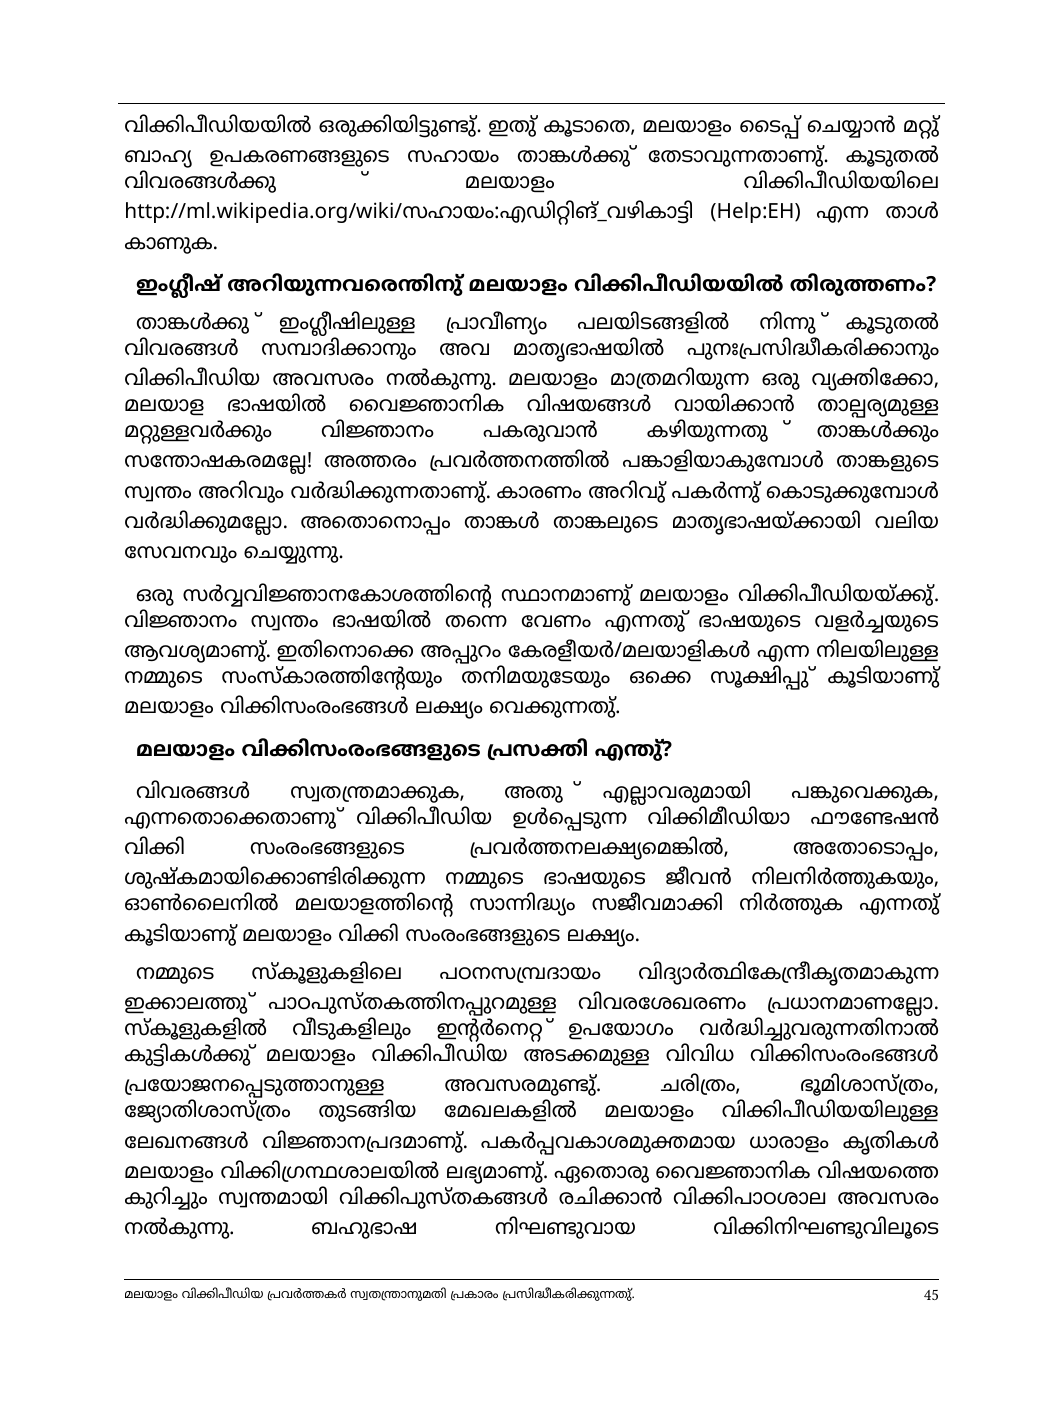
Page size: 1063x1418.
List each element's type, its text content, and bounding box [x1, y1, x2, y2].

subtitle ഇംഗ്ലീഷ് അറിയുന്നവരെന്തിനു് മലയാളം വിക്കിപീഡിയയില്‍ തിരുത്തണം? [124, 269, 939, 299]
text നമ്മുടെ സ്കൂളുകളിലെ പഠനസമ്പ്രദായം വിദ്യാര്‍ത്ഥികേന്ദ്രീകൃതമാകുന്ന ഇക്കാലത്തു് പാഠപുസ്തകത്തിനപ്പുറമുള്ള വിവരശേഖരണം പ്രധാനമാണല്ലോ. സ്കൂളുകളില്‍ വീടുകളിലും ഇന്റര്‍നെറ്റ് ഉപയോഗം വര്‍ദ്ധിച്ചുവരുന്നതിനാല്‍ കുട്ടികള്‍ക്കു് മലയാളം വിക്കിപീഡിയ അടക്കമുള്ള വിവിധ വിക്കിസംരംഭങ്ങള്‍ പ്രയോജനപ്പെടുത്താനുള്ള അവസരമുണ്ടു്. ചരിത്രം, ഭൂമിശാസ്ത്രം, ജ്യോതിശാസ്ത്രം തുടങ്ങിയ മേഖലകളില്‍ മലയാളം വിക്കിപീഡിയയിലുള്ള ലേഖനങ്ങള്‍ വിജ്ഞാനപ്രദമാണു്. പകര്‍പ്പവകാശമുക്തമായ ധാരാളം കൃതികള്‍ മലയാളം വിക്കിഗ്രന്ഥശാലയില്‍ ലഭ്യമാണു്. ഏതൊരു വൈജ്ഞാനിക വിഷയത്തെ കുറിച്ചും സ്വന്തമായി വിക്കിപുസ്തകങ്ങള്‍ രചിക്കാന്‍ വിക്കിപാഠശാല അവസരം നല്‍കുന്നു. ബഹുഭാഷ നിഘണ്ടുവായ വിക്കിനിഘണ്ടുവിലൂടെ [124, 961, 939, 1243]
text വിക്കിപീഡിയയില്‍ ഒരുക്കിയിട്ടുണ്ടു്. ഇതു് കൂടാതെ, മലയാളം ടൈപ്പ് ചെയ്യാന്‍ മറ്റു് ബാഹ്യ ഉപകരണങ്ങളുടെ സഹായം താങ്കള്‍ക്കു് തേടാവുന്നതാണു്. കൂടുതല്‍ വിവരങ്ങള്‍ക്കു് മലയാളം വിക്കിപീഡിയയിലെ http://ml.wikipedia.org/wiki/സഹായം:എഡിറ്റിങ്‌_വഴികാട്ടി (Help:EH) എന്ന താള്‍ കാണുക. [124, 110, 939, 257]
text ഒരു സര്‍വ്വവിജ്ഞാനകോശത്തിന്റെ സ്ഥാനമാണു് മലയാളം വിക്കിപീഡിയയ്ക്കു്. വിജ്ഞാനം സ്വന്തം ഭാഷയില്‍ തന്നെ വേണം എന്നതു് ഭാഷയുടെ വളര്‍ച്ചയുടെ ആവശ്യമാണു്. ഇതിനൊക്കെ അപ്പുറം കേരളീയര്‍/മലയാളികള്‍ എന്ന നിലയിലുള്ള നമ്മുടെ സംസ്കാരത്തിന്റേയും തനിമയുടേയും ഒക്കെ സൂക്ഷിപ്പു് കൂടിയാണു് മലയാളം വിക്കിസംരംഭങ്ങള്‍ ലക്ഷ്യം വെക്കുന്നതു്. [124, 579, 939, 722]
text വിവരങ്ങള്‍ സ്വതന്ത്രമാക്കുക, അതു് എല്ലാവരുമായി പങ്കുവെക്കുക, എന്നതൊക്കെതാണു് വിക്കിപീഡിയ ഉള്‍പ്പെടുന്ന വിക്കിമീഡിയാ ഫൗണ്ടേഷന്‍ വിക്കി സംരംഭങ്ങളുടെ പ്രവര്‍ത്തനലക്ഷ്യമെങ്കില്‍, അതോടൊപ്പം, ശുഷ്കമായിക്കൊണ്ടിരിക്കുന്ന നമ്മുടെ ഭാഷയുടെ ജീവന്‍ നിലനിര്‍ത്തുകയും, ഓണ്‍ലൈനില്‍ മലയാളത്തിന്റെ സാന്നിദ്ധ്യം സജീവമാക്കി നിര്‍ത്തുക എന്നതു് കൂടിയാണു് മലയാളം വിക്കി സംരംഭങ്ങളുടെ ലക്ഷ്യം. [124, 776, 939, 949]
subtitle മലയാളം വിക്കിസംരംഭങ്ങളുടെ പ്രസക്തി എന്തു്? [124, 734, 939, 764]
text താങ്കള്‍ക്കു് ഇംഗ്ലീഷിലുള്ള പ്രാവീണ്യം പലയിടങ്ങളില്‍ നിന്നു് കൂടുതല്‍ വിവരങ്ങള്‍ സമ്പാദിക്കാനും അവ മാതൃഭാഷയില്‍ പുനഃപ്രസിദ്ധീകരിക്കാനും വിക്കിപീഡിയ അവസരം നല്‍കുന്നു. മലയാളം മാത്രമറിയുന്ന ഒരു വ്യക്തിക്കോ, മലയാള ഭാഷയില്‍ വൈജ്ഞാനിക വിഷയങ്ങള്‍ വായിക്കാന്‍ താല്പര്യമുള്ള മറ്റുള്ളവര്‍ക്കും വിജ്ഞാനം പകരുവാന്‍ കഴിയുന്നതു് താങ്കള്‍ക്കും സന്തോഷകരമല്ലേ! അത്തരം പ്രവര്‍ത്തനത്തില്‍ പങ്കാളിയാകുമ്പോള്‍ താങ്കളുടെ സ്വന്തം അറിവും വര്‍ദ്ധിക്കുന്നതാണു്. കാരണം അറിവു് പകര്‍ന്നു് കൊടുക്കുമ്പോള്‍ വര്‍ദ്ധിക്കുമല്ലോ. അതൊനൊപ്പം താങ്കള്‍ താങ്കലുടെ മാതൃഭാഷയ്ക്കായി വലിയ സേവനവും ചെയ്യുന്നു. [124, 311, 939, 567]
